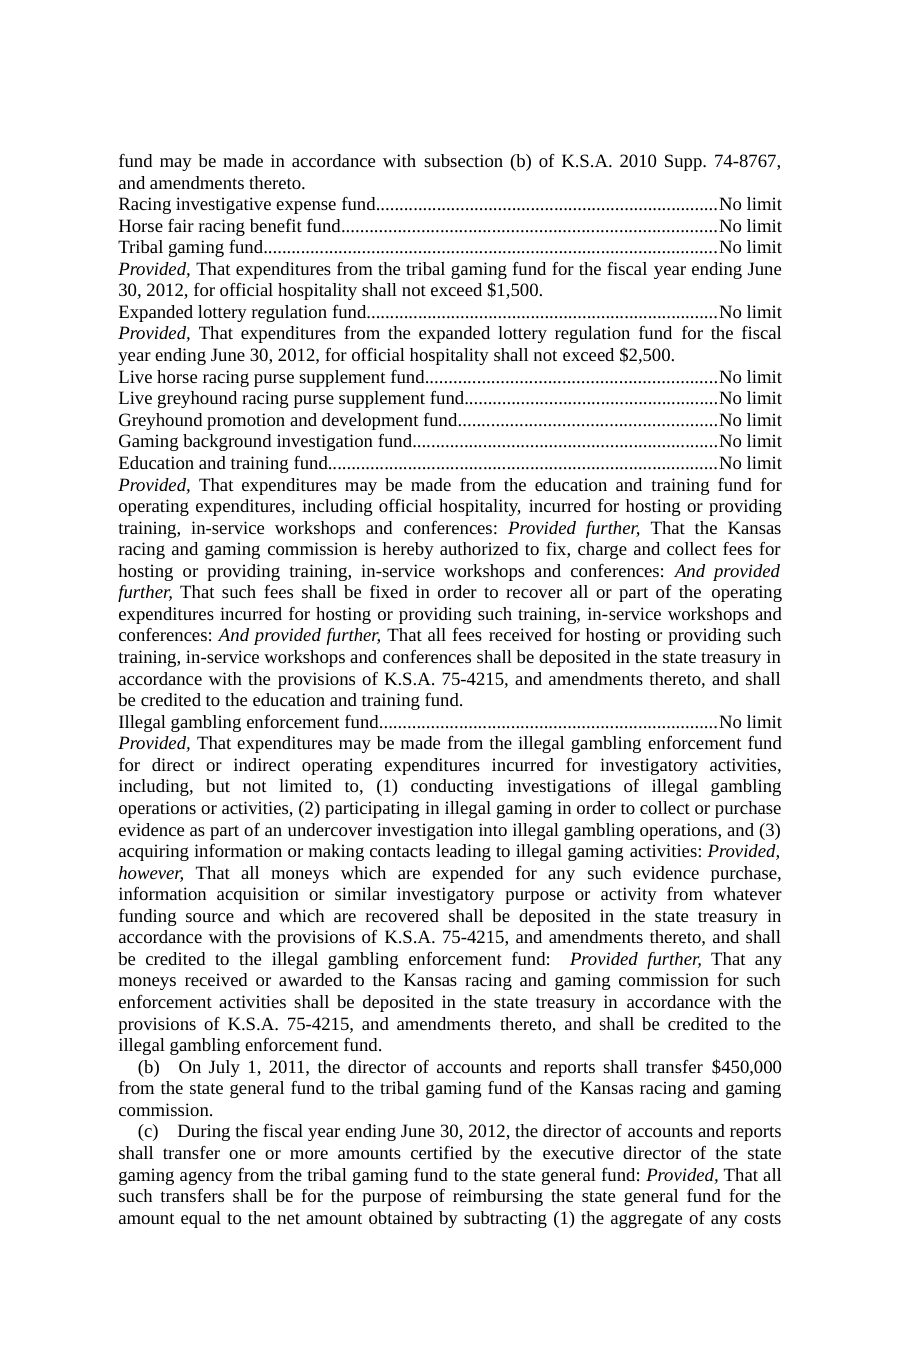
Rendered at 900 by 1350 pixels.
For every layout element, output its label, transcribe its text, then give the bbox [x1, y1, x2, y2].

text Illegal gambling enforcement fund No limit [118, 711, 782, 732]
text Provided, That expenditures may be made from the education and training fund for operating expenditures, including official hospitality, incurred for hosting or providing training, in-service workshops and conferences: Provided further, That the Kansas racing and gaming commission is hereby authorized to fix, charge and collect fees for hosting or providing training, in-service workshops and conferences: And provided further, That such fees shall be fixed in order to recover all or part of the operating expenditures incurred for hosting or providing such training, in-service workshops and conferences: And provided further, That all fees received for hosting or providing such training, in-service workshops and conferences shall be deposited in the state treasury in accordance with the provisions of K.S.A. 75-4215, and amendments thereto, and shall be credited to the education and training fund. [118, 473, 782, 711]
text Live greyhound racing purse supplement fund No limit [118, 387, 782, 409]
text Gaming background investigation fund No limit [118, 430, 782, 452]
text Live horse racing purse supplement fund No limit [118, 366, 782, 387]
text fund may be made in accordance with subsection (b) of K.S.A. 2010 Supp. 74-8767, and amendments thereto. [118, 150, 782, 193]
text (b) On July 1, 2011, the director of accounts and reports shall transfer $450,000 from the state general fund to the tribal gaming fund of the Kansas racing and gaming commission. [118, 1056, 782, 1120]
text Provided, That expenditures from the tribal gaming fund for the fiscal year ending June 30, 2012, for official hospitality shall not exceed $1,500. [118, 258, 782, 301]
text Expanded lottery regulation fund No limit [118, 301, 782, 322]
text Education and training fund No limit [118, 452, 782, 473]
text Racing investigative expense fund No limit [118, 193, 782, 215]
text Horse fair racing benefit fund No limit [118, 215, 782, 236]
text Greyhound promotion and development fund No limit [118, 409, 782, 430]
text Provided, That expenditures may be made from the illegal gambling enforcement fund for direct or indirect operating expenditures incurred for investigatory activities, including, but not limited to, (1) conducting investigations of illegal gambling operations or activities, (2) participating in illegal gaming in order to collect or purchase evidence as part of an undercover investigation into illegal gambling operations, and (3) acquiring information or making contacts leading to illegal gaming activities: Provided, however, That all moneys which are expended for any such evidence purchase, information acquisition or similar investigatory purpose or activity from whatever funding source and which are recovered shall be deposited in the state treasury in accordance with the provisions of K.S.A. 75-4215, and amendments thereto, and shall be credited to the illegal gambling enforcement fund: Provided further, That any moneys received or awarded to the Kansas racing and gaming commission for such enforcement activities shall be deposited in the state treasury in accordance with the provisions of K.S.A. 75-4215, and amendments thereto, and shall be credited to the illegal gambling enforcement fund. [118, 732, 782, 1056]
text (c) During the fiscal year ending June 30, 2012, the director of accounts and reports shall transfer one or more amounts certified by the executive director of the state gaming agency from the tribal gaming fund to the state general fund: Provided, That all such transfers shall be for the purpose of reimbursing the state general fund for the amount equal to the net amount obtained by subtracting (1) the aggregate of any costs [118, 1120, 782, 1228]
text Provided, That expenditures from the expanded lottery regulation fund for the fiscal year ending June 30, 2012, for official hospitality shall not exceed $2,500. [118, 322, 782, 366]
text Tribal gaming fund No limit [118, 236, 782, 258]
